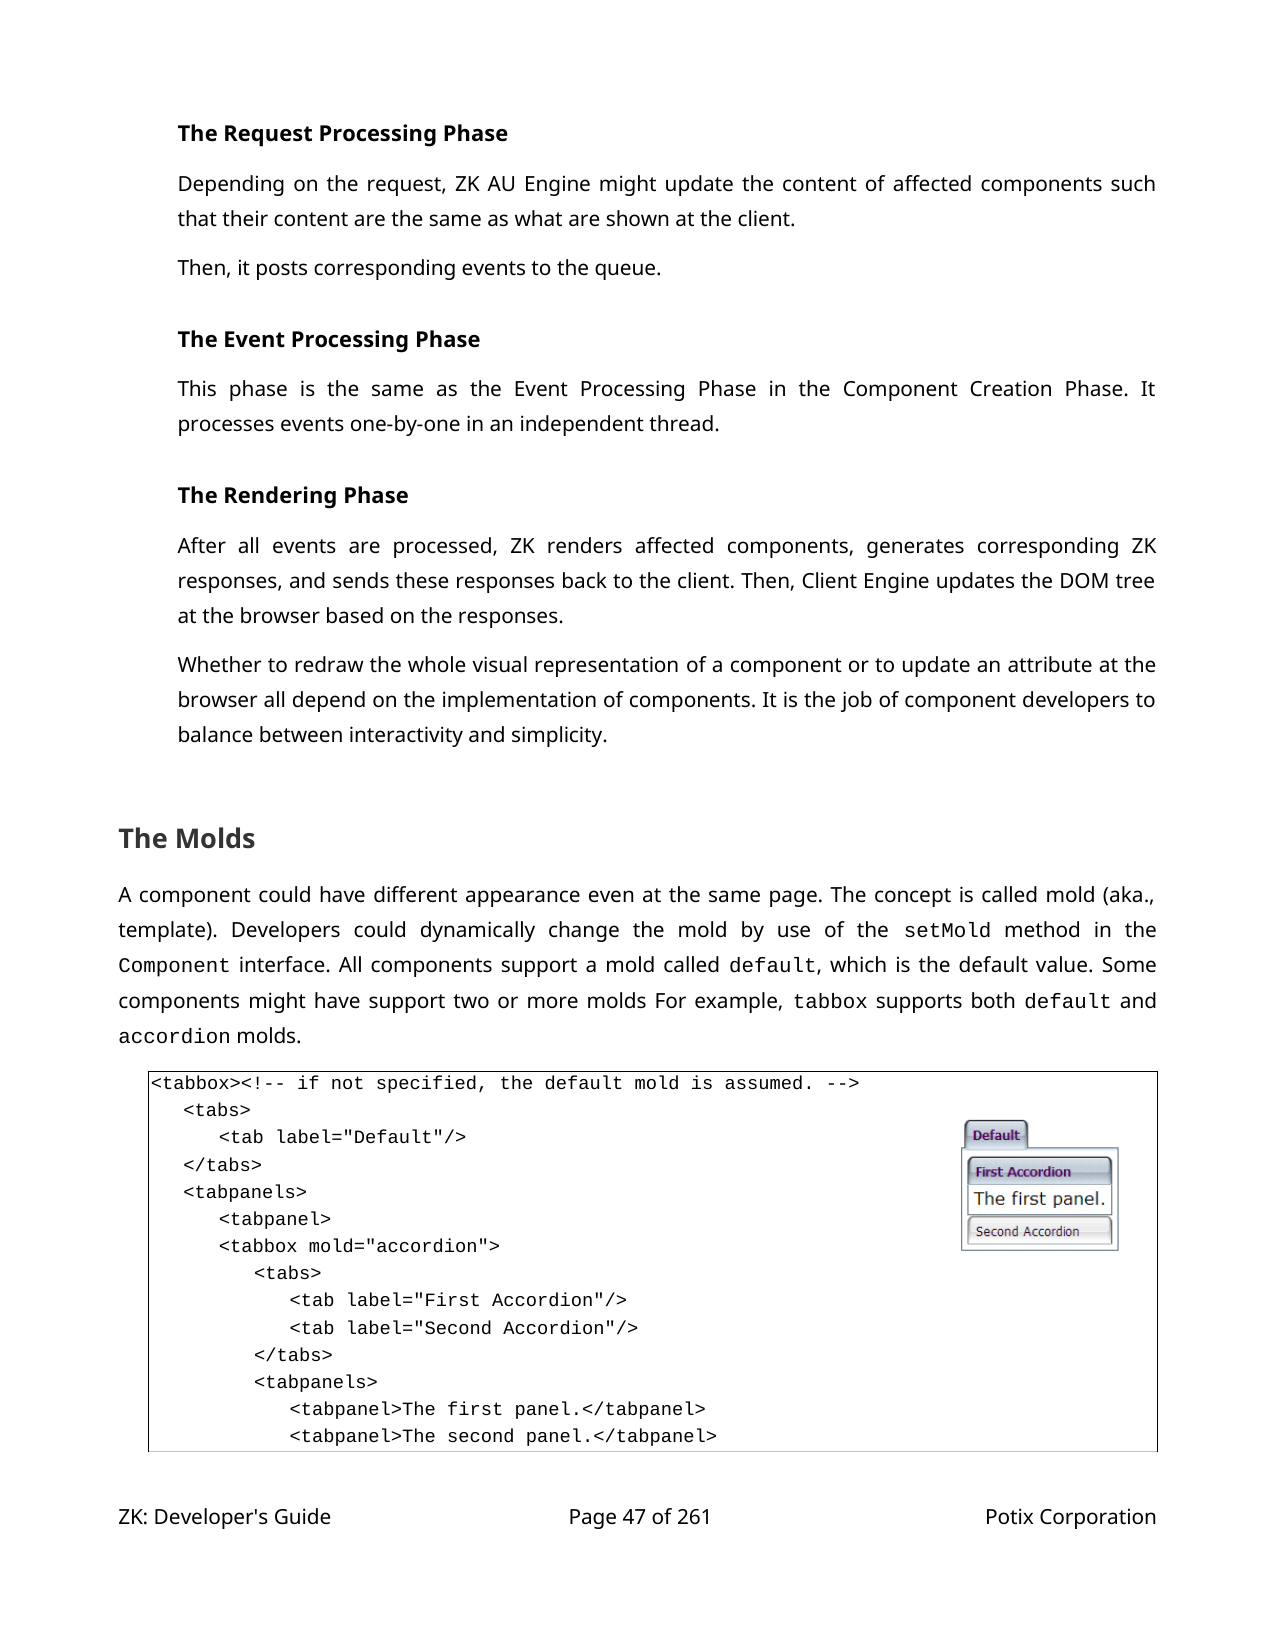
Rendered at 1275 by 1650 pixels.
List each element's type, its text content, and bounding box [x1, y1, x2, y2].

text Then, it posts corresponding events to the queue. [177, 253, 1157, 281]
text </tabs> [149, 1152, 958, 1177]
text <tabs> [149, 1261, 1157, 1285]
text A component could have different appearance even at the same page. The concept is called mold (aka., template). Developers could dynamically change the mold by use of the setMold method in the Component interface. All components support a mold called default, which is the default value. Some components might have support two or more molds For example, tabbox supports both default and accordion molds. [118, 880, 1157, 1050]
subtitle The Request Processing Phase [177, 118, 1157, 148]
text <tab label="Default"/> [149, 1125, 958, 1149]
picture [958, 1116, 1127, 1255]
text [1127, 1125, 1157, 1149]
text [1127, 1179, 1157, 1204]
subtitle The Event Processing Phase [177, 323, 1157, 353]
subtitle The Rendering Phase [177, 480, 1157, 510]
text This phase is the same as the Event Processing Phase in the Component Creation Phase. It processes events one-by-one in an independent thread. [177, 374, 1157, 438]
text Depending on the request, ZK AU Engine might update the content of affected components such that their content are the same as what are shown at the client. [177, 169, 1157, 232]
text <tabpanel>The first panel.</tabpanel> [149, 1397, 1157, 1421]
text Whether to redraw the whole visual representation of a component or to update an attribute at the browser all depend on the implementation of components. It is the job of component developers to balance between interactivity and simplicity. [177, 650, 1157, 749]
text <tabpanel>The second panel.</tabpanel> [149, 1424, 1157, 1451]
text <tabpanel> [149, 1207, 958, 1231]
text <tabs> [149, 1098, 1157, 1122]
text [1127, 1152, 1157, 1177]
text After all events are processed, ZK renders affected components, generates corresponding ZK responses, and sends these responses back to the client. Then, Client Engine updates the DOM tree at the browser based on the responses. [177, 531, 1157, 629]
text <tabbox mold="accordion"> [149, 1234, 1157, 1258]
text <tab label="First Accordion"/> [149, 1288, 1157, 1313]
text </tabs> [149, 1343, 1157, 1367]
text <tab label="Second Accordion"/> [149, 1316, 1157, 1340]
text <tabbox><!-- if not specified, the default mold is assumed. --> [149, 1072, 1157, 1095]
text [1127, 1207, 1157, 1231]
text <tabpanels> [149, 1179, 958, 1204]
subtitle The Molds [118, 819, 1157, 856]
text <tabpanels> [149, 1370, 1157, 1394]
